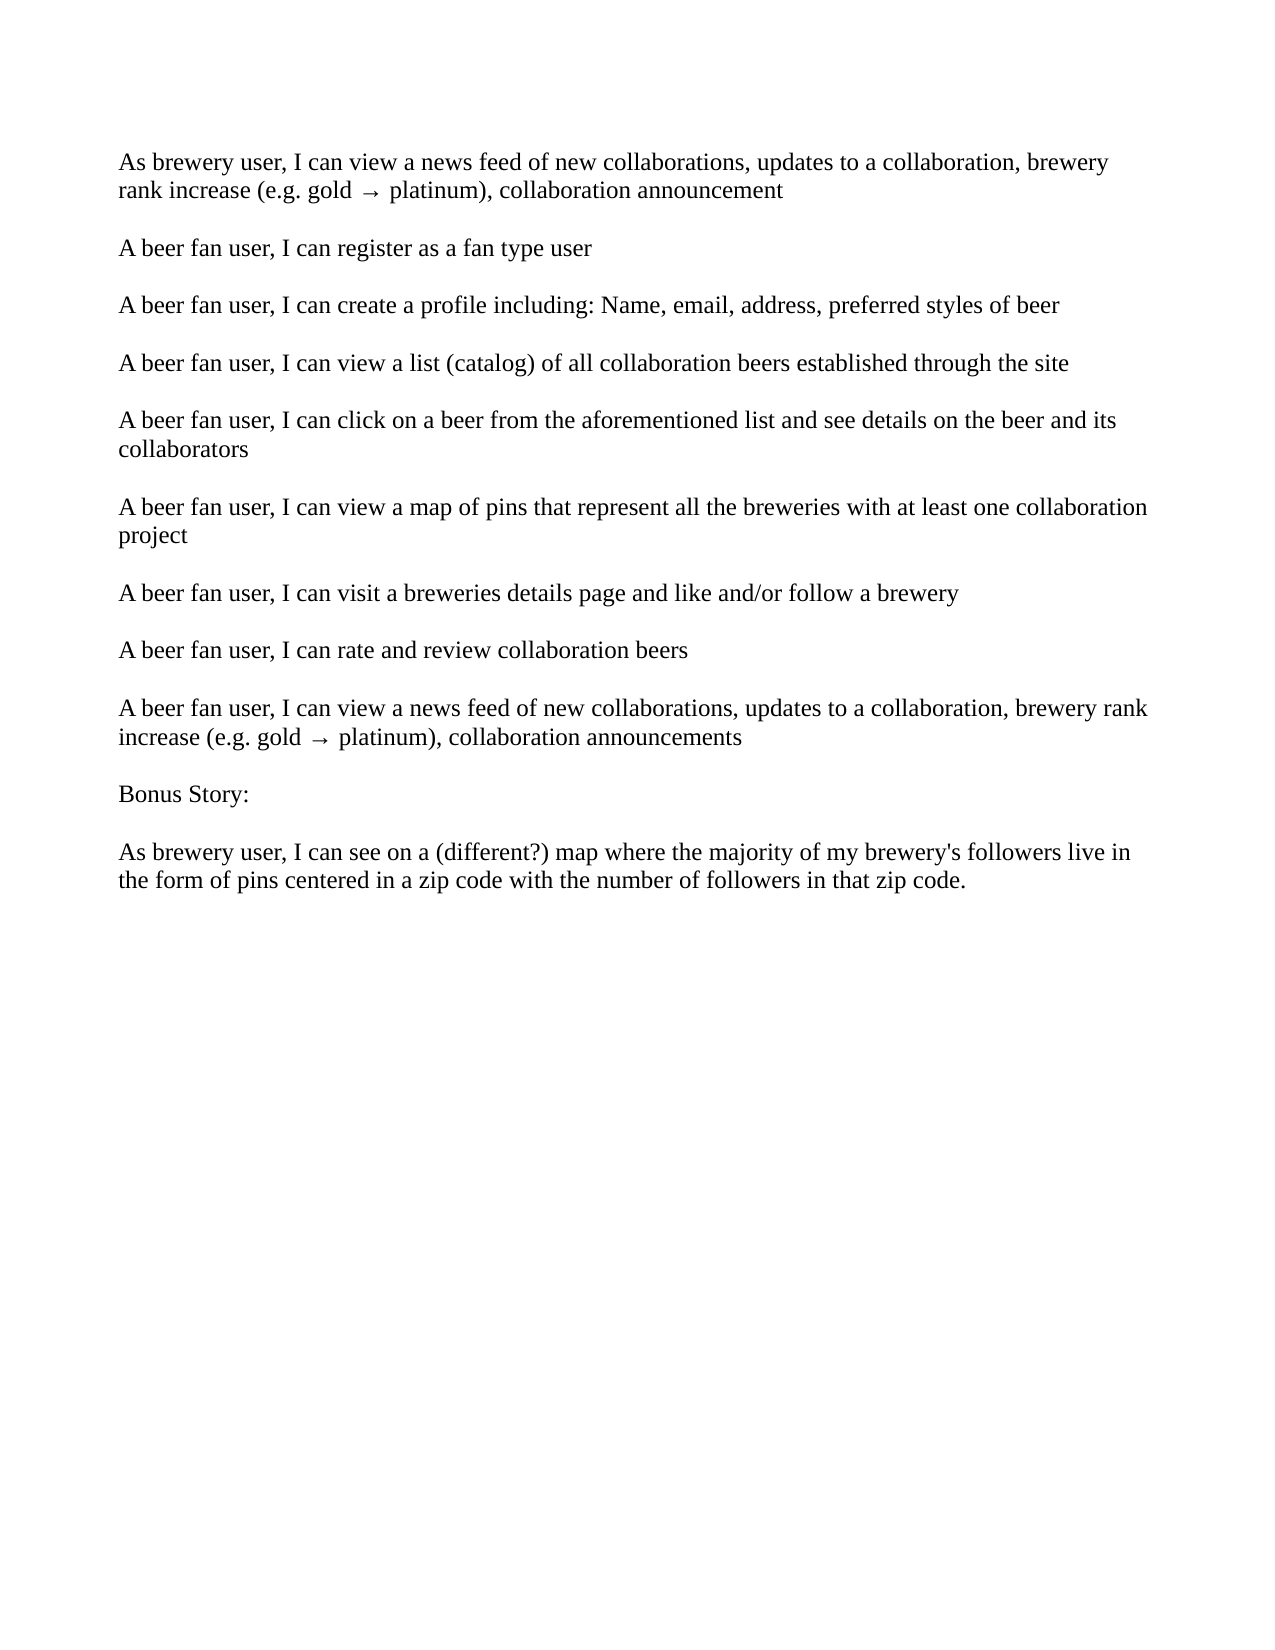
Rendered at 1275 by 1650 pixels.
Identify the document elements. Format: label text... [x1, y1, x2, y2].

text As brewery user, I can view a news feed of new collaborations, updates to a collaboration, brewery rank increase (e.g. gold → platinum), collaboration announcement A beer fan user, I can register as a fan type user A beer fan user, I can create a profile including: Name, email, address, preferred styles of beer A beer fan user, I can view a list (catalog) of all collaboration beers established through the site A beer fan user, I can click on a beer from the aforementioned list and see details on the beer and its collaborators A beer fan user, I can view a map of pins that represent all the breweries with at least one collaboration project A beer fan user, I can visit a breweries details page and like and/or follow a brewery A beer fan user, I can rate and review collaboration beers A beer fan user, I can view a news feed of new collaborations, updates to a collaboration, brewery rank increase (e.g. gold → platinum), collaboration announcements Bonus Story: As brewery user, I can see on a (different?) map where the majority of my brewery's followers live in the form of pins centered in a zip code with the number of followers in that zip code. [118, 118, 1157, 894]
